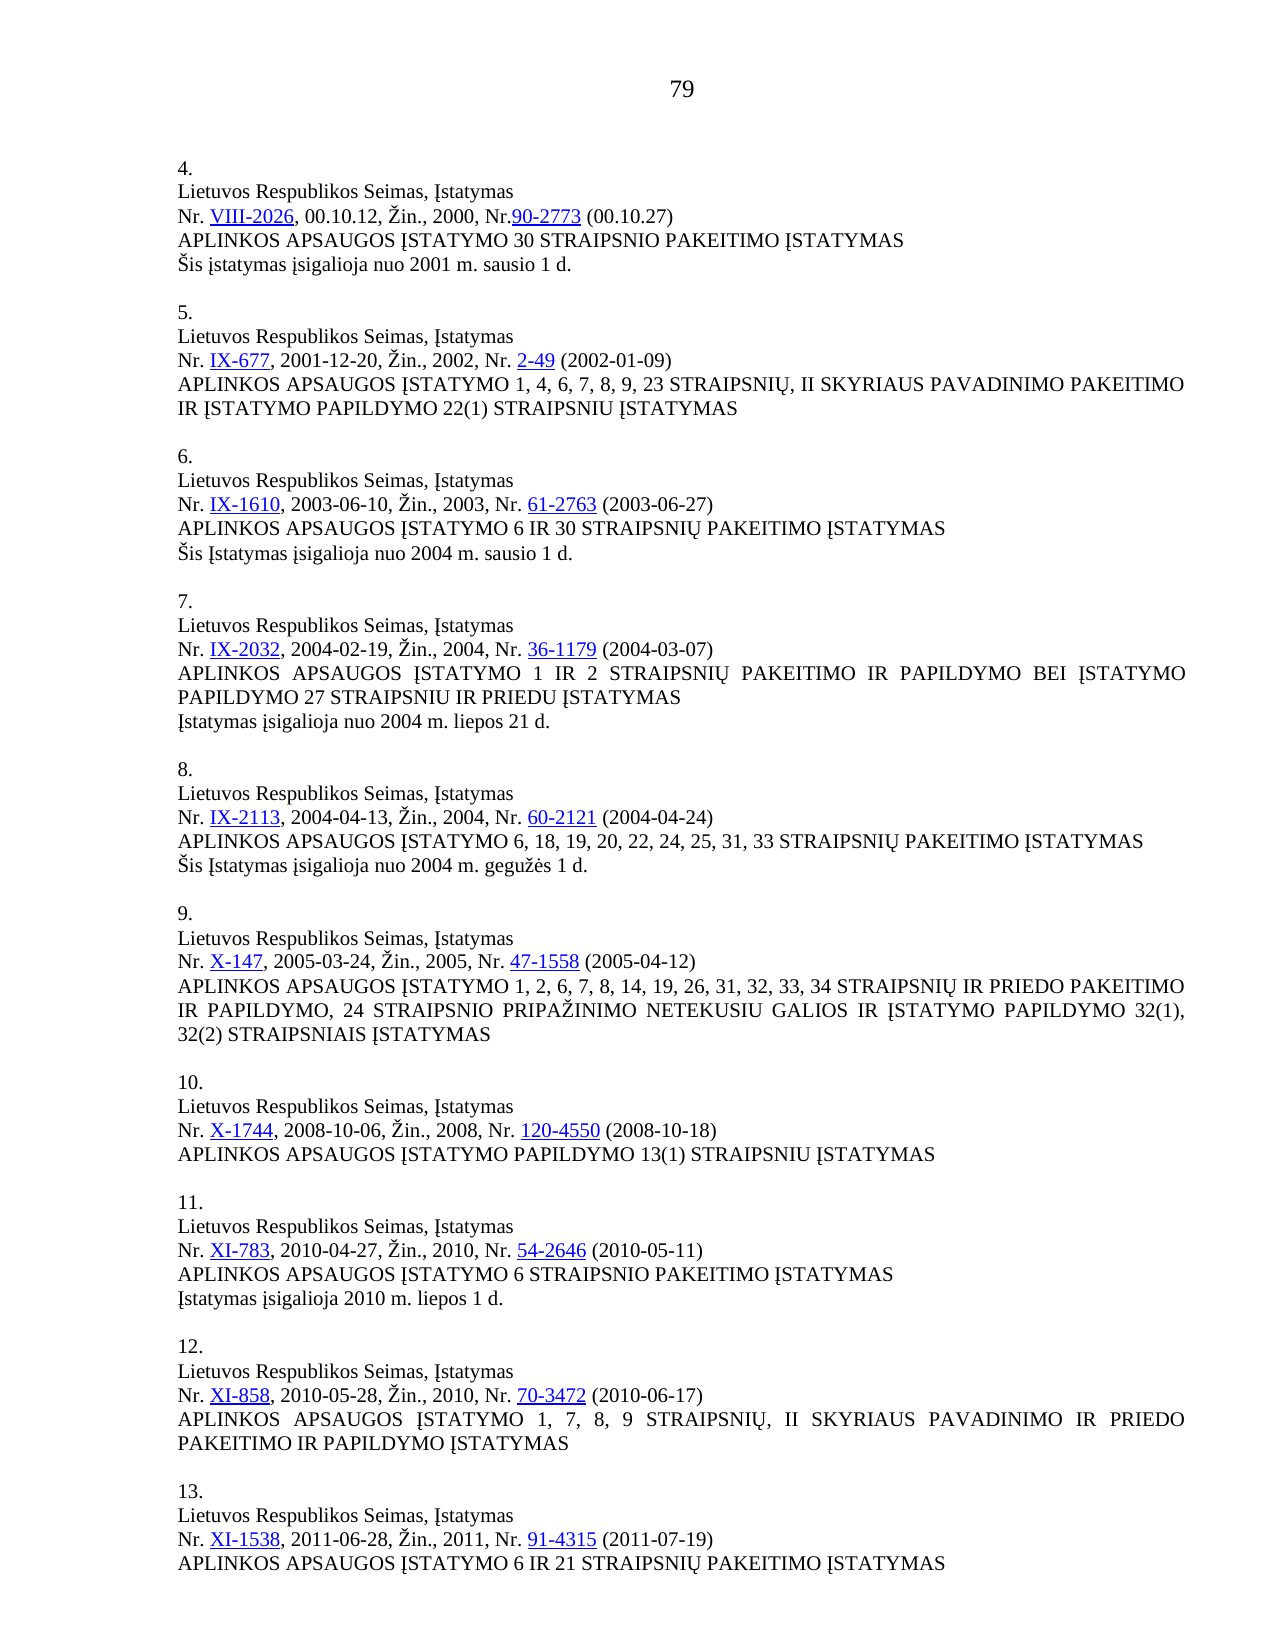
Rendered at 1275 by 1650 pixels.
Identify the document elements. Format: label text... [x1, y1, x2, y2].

text Nr. IX-677, 2001-12-20, Žin., 2002, Nr. 2-49 (2002-01-09) [177, 348, 1186, 372]
text APLINKOS APSAUGOS ĮSTATYMO 1, 7, 8, 9 STRAIPSNIŲ, II SKYRIAUS PAVADINIMO IR PRIEDO PAKEITIMO IR PAPILDYMO ĮSTATYMAS [177, 1407, 1186, 1455]
text APLINKOS APSAUGOS ĮSTATYMO 6 STRAIPSNIO PAKEITIMO ĮSTATYMAS [177, 1262, 1186, 1286]
text APLINKOS APSAUGOS ĮSTATYMO 6, 18, 19, 20, 22, 24, 25, 31, 33 STRAIPSNIŲ PAKEITIMO ĮSTATYMAS [177, 829, 1186, 853]
text APLINKOS APSAUGOS ĮSTATYMO 6 IR 21 STRAIPSNIŲ PAKEITIMO ĮSTATYMAS [177, 1551, 1186, 1575]
text Nr. XI-1538, 2011-06-28, Žin., 2011, Nr. 91-4315 (2011-07-19) [177, 1527, 1186, 1551]
text Lietuvos Respublikos Seimas, Įstatymas [177, 468, 1186, 492]
text Lietuvos Respublikos Seimas, Įstatymas [177, 1503, 1186, 1527]
text APLINKOS APSAUGOS ĮSTATYMO 6 IR 30 STRAIPSNIŲ PAKEITIMO ĮSTATYMAS [177, 516, 1186, 540]
text 6. [177, 444, 1186, 468]
text 4. [177, 155, 1186, 179]
text 10. [177, 1070, 1186, 1094]
text Lietuvos Respublikos Seimas, Įstatymas [177, 324, 1186, 348]
text 12. [177, 1334, 1186, 1358]
text Šis Įstatymas įsigalioja nuo 2004 m. gegužės 1 d. [177, 853, 1186, 877]
text 11. [177, 1190, 1186, 1214]
text APLINKOS APSAUGOS ĮSTATYMO 1 IR 2 STRAIPSNIŲ PAKEITIMO IR PAPILDYMO BEI ĮSTATYMO PAPILDYMO 27 STRAIPSNIU IR PRIEDU ĮSTATYMAS [177, 661, 1186, 709]
text Lietuvos Respublikos Seimas, Įstatymas [177, 925, 1186, 949]
text 8. [177, 757, 1186, 781]
text 5. [177, 300, 1186, 324]
text Nr. X-1744, 2008-10-06, Žin., 2008, Nr. 120-4550 (2008-10-18) [177, 1118, 1186, 1142]
text Nr. XI-783, 2010-04-27, Žin., 2010, Nr. 54-2646 (2010-05-11) [177, 1238, 1186, 1262]
text Nr. IX-1610, 2003-06-10, Žin., 2003, Nr. 61-2763 (2003-06-27) [177, 492, 1186, 516]
text Šis Įstatymas įsigalioja nuo 2004 m. sausio 1 d. [177, 540, 1186, 564]
text 9. [177, 901, 1186, 925]
text Lietuvos Respublikos Seimas, Įstatymas [177, 1214, 1186, 1238]
text APLINKOS APSAUGOS ĮSTATYMO 1, 4, 6, 7, 8, 9, 23 STRAIPSNIŲ, II SKYRIAUS PAVADINIMO PAKEITIMO IR ĮSTATYMO PAPILDYMO 22(1) STRAIPSNIU ĮSTATYMAS [177, 372, 1186, 420]
text Lietuvos Respublikos Seimas, Įstatymas [177, 613, 1186, 637]
text Nr. VIII-2026, 00.10.12, Žin., 2000, Nr.90-2773 (00.10.27) [177, 203, 1186, 228]
text APLINKOS APSAUGOS ĮSTATYMO 30 STRAIPSNIO PAKEITIMO ĮSTATYMAS [177, 228, 1186, 252]
text Šis įstatymas įsigalioja nuo 2001 m. sausio 1 d. [177, 252, 1186, 276]
text APLINKOS APSAUGOS ĮSTATYMO 1, 2, 6, 7, 8, 14, 19, 26, 31, 32, 33, 34 STRAIPSNIŲ IR PRIEDO PAKEITIMO IR PAPILDYMO, 24 STRAIPSNIO PRIPAŽINIMO NETEKUSIU GALIOS IR ĮSTATYMO PAPILDYMO 32(1), 32(2) STRAIPSNIAIS ĮSTATYMAS [177, 973, 1186, 1046]
text Lietuvos Respublikos Seimas, Įstatymas [177, 179, 1186, 203]
text 7. [177, 588, 1186, 613]
text Lietuvos Respublikos Seimas, Įstatymas [177, 781, 1186, 805]
text Nr. IX-2113, 2004-04-13, Žin., 2004, Nr. 60-2121 (2004-04-24) [177, 805, 1186, 829]
text 13. [177, 1479, 1186, 1503]
text APLINKOS APSAUGOS ĮSTATYMO PAPILDYMO 13(1) STRAIPSNIU ĮSTATYMAS [177, 1142, 1186, 1166]
text Nr. IX-2032, 2004-02-19, Žin., 2004, Nr. 36-1179 (2004-03-07) [177, 637, 1186, 661]
text Įstatymas įsigalioja nuo 2004 m. liepos 21 d. [177, 709, 1186, 733]
text Nr. X-147, 2005-03-24, Žin., 2005, Nr. 47-1558 (2005-04-12) [177, 949, 1186, 973]
text Įstatymas įsigalioja 2010 m. liepos 1 d. [177, 1286, 1186, 1310]
text Lietuvos Respublikos Seimas, Įstatymas [177, 1358, 1186, 1383]
text Nr. XI-858, 2010-05-28, Žin., 2010, Nr. 70-3472 (2010-06-17) [177, 1383, 1186, 1407]
text Lietuvos Respublikos Seimas, Įstatymas [177, 1094, 1186, 1118]
